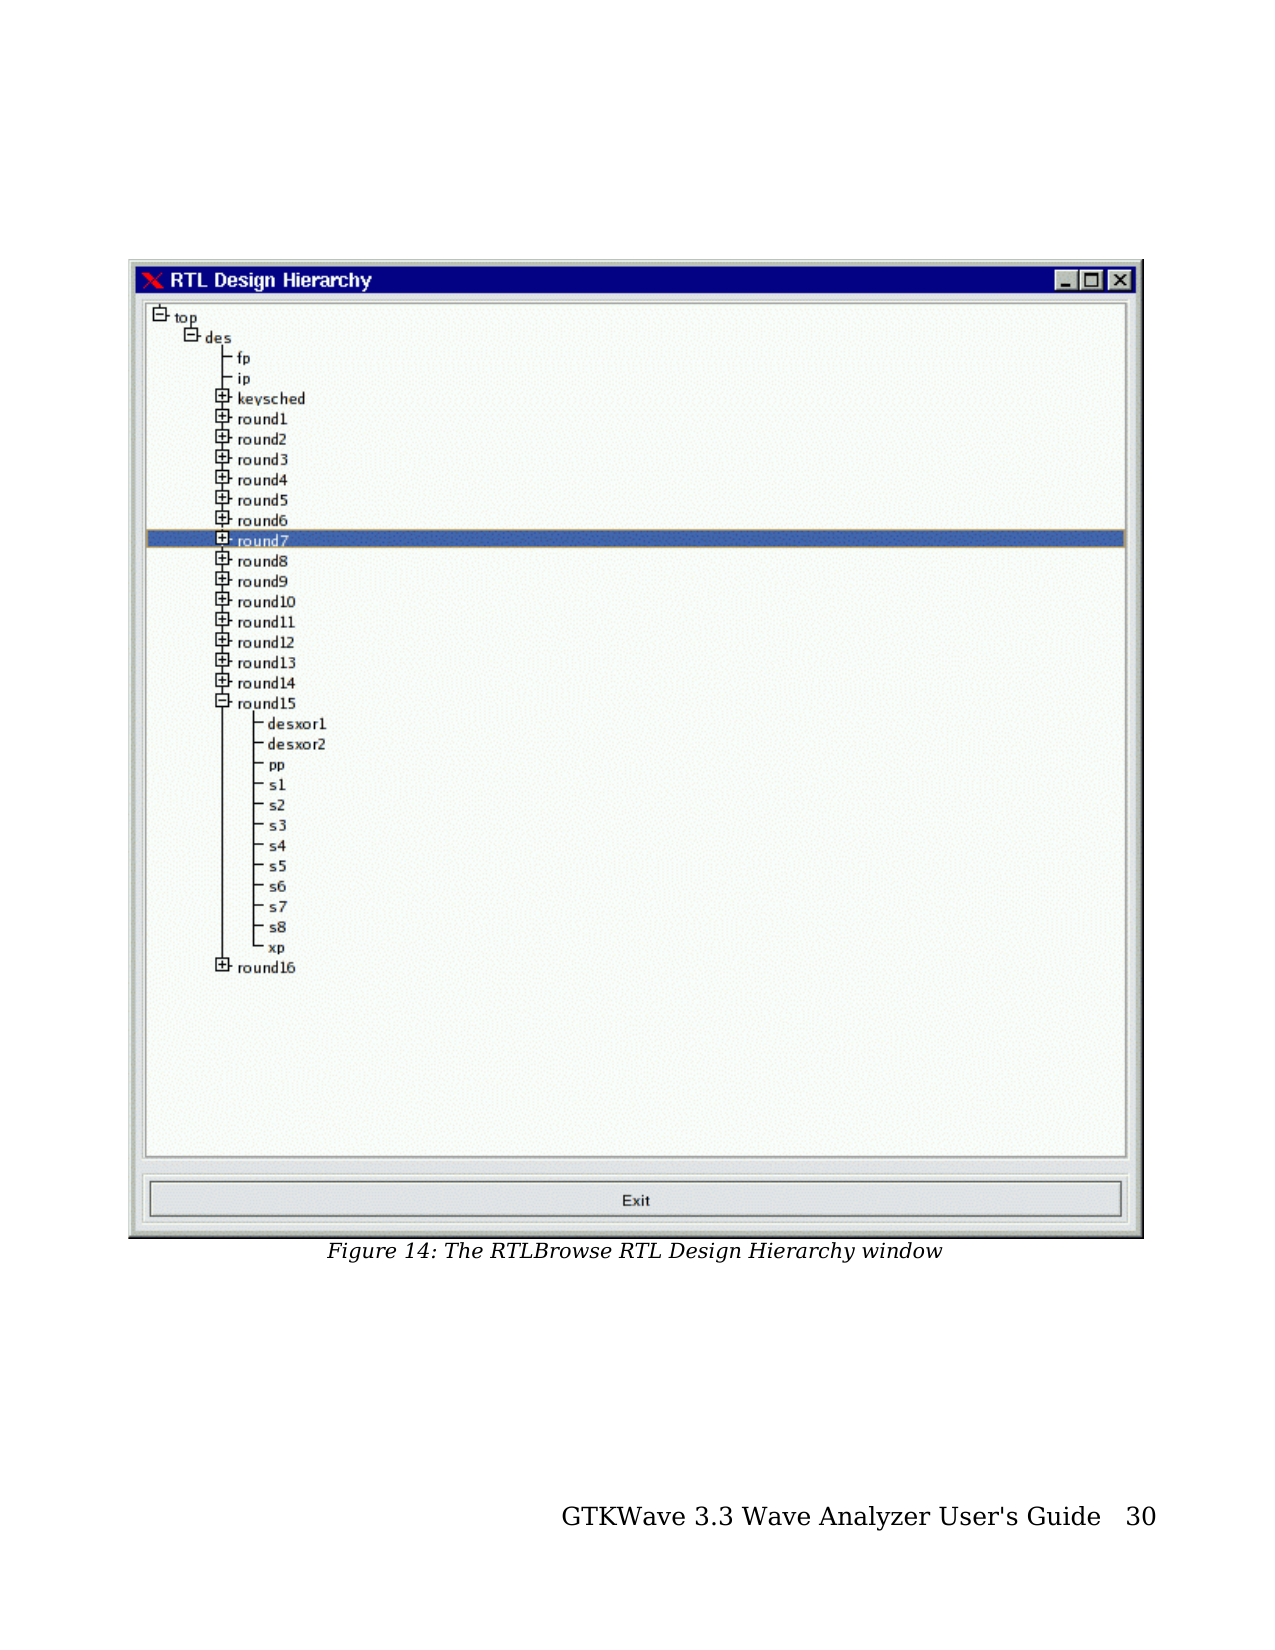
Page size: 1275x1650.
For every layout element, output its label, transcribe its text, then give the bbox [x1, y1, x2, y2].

picture [128, 259, 1144, 1239]
text Figure 14: The RTLBrowse RTL Design Hierarchy window [128, 1239, 1144, 1263]
